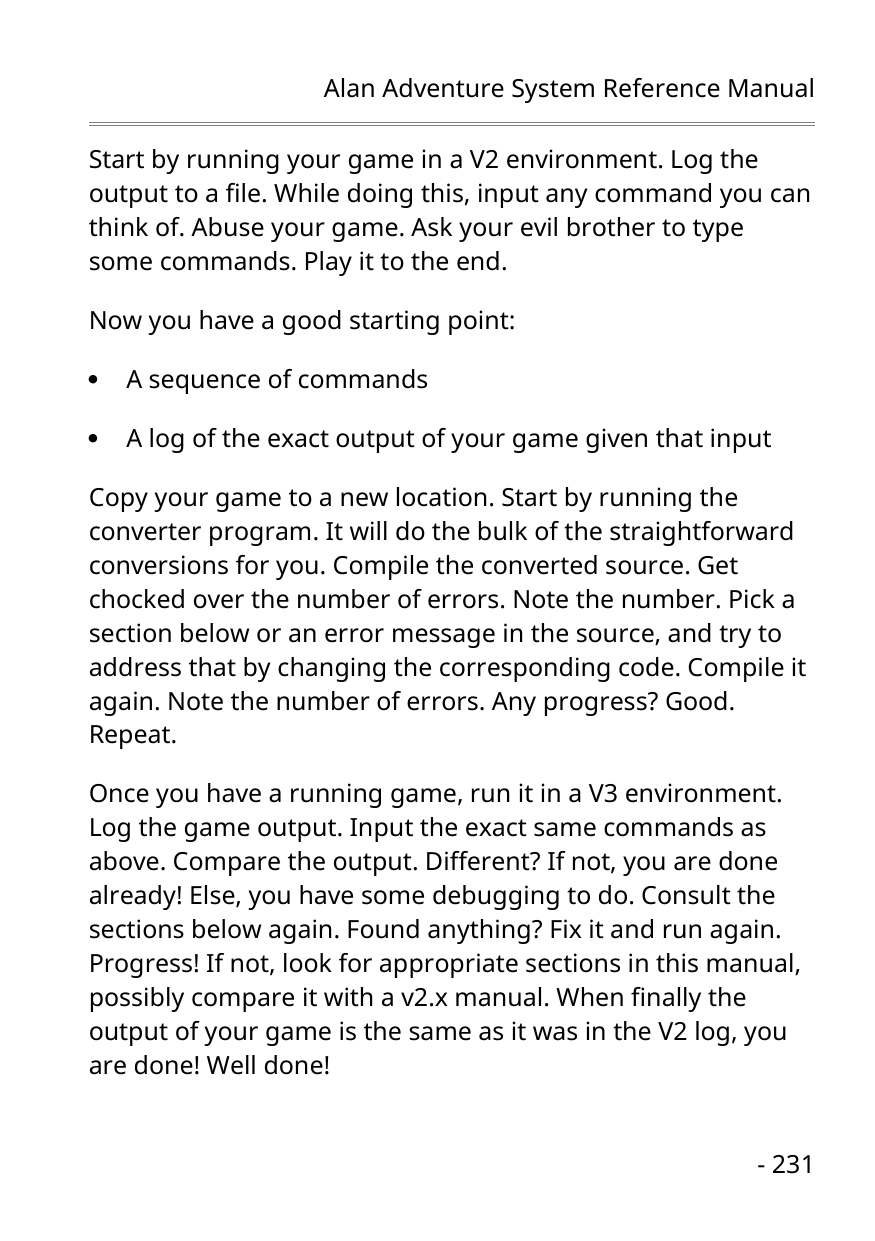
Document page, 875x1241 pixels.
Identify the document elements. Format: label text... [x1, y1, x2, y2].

list A log of the exact output of your game given that input [88, 421, 815, 455]
text Copy your game to a new location. Start by running the converter program. It will do the bulk of the straightforward conversions for you. Compile the converted source. Get chocked over the number of errors. Note the number. Pick a section below or an error message in the source, and try to address that by changing the corresponding code. Compile it again. Note the number of errors. Any progress? Good. Repeat. [88, 480, 815, 751]
list A sequence of commands [88, 362, 815, 396]
text Once you have a running game, run it in a V3 environment. Log the game output. Input the exact same commands as above. Compare the output. Different? If not, you are done already! Else, you have some debugging to do. Consult the sections below again. Found anything? Fix it and run again. Progress! If not, look for appropriate sections in this manual, possibly compare it with a v2.x manual. When finally the output of your game is the same as it was in the V2 log, you are done! Well done! [88, 776, 815, 1082]
text Now you have a good starting point: [88, 303, 815, 337]
text Start by running your game in a V2 environment. Log the output to a file. While doing this, input any command you can think of. Abuse your game. Ask your evil brother to type some commands. Play it to the end. [88, 142, 815, 278]
